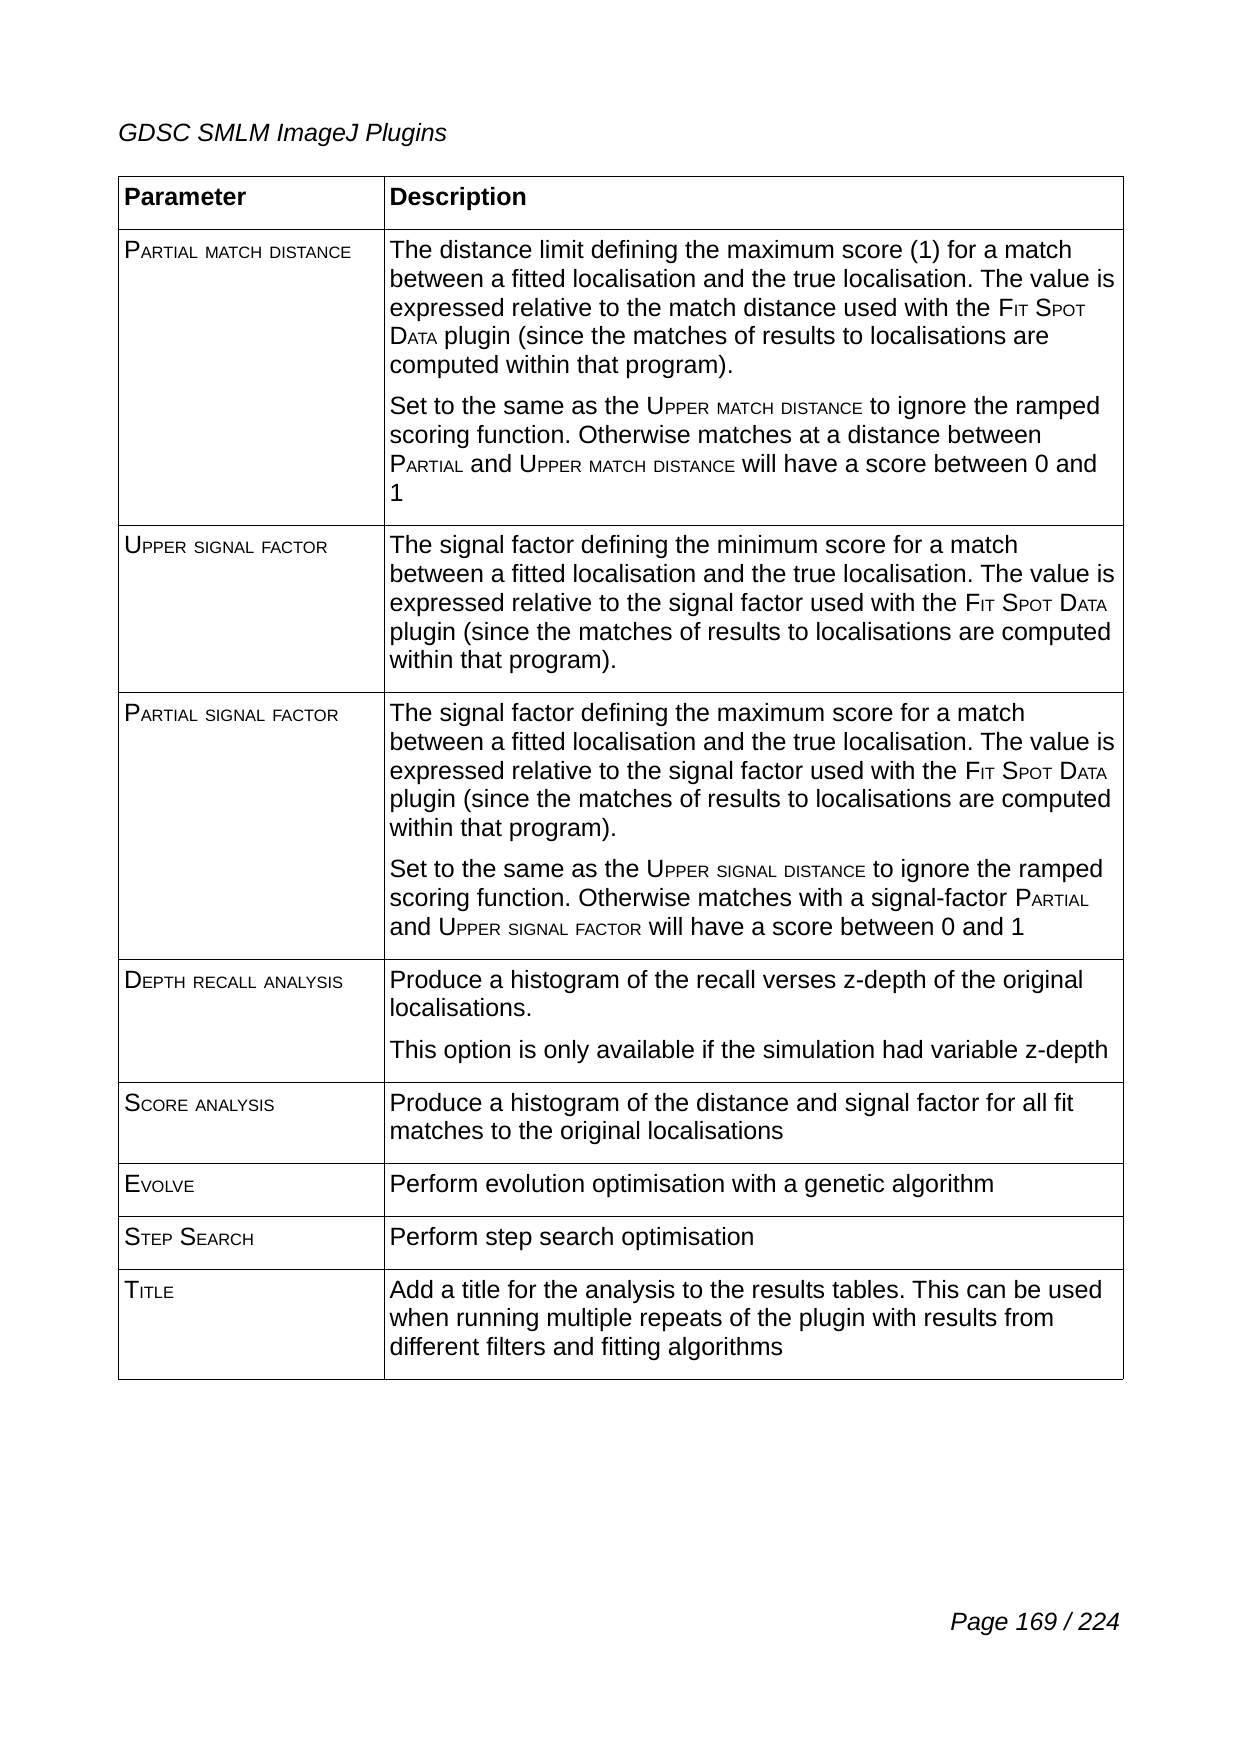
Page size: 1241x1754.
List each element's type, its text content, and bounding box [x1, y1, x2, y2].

table_cell Upper signal factor [119, 526, 384, 692]
table_cell Evolve [119, 1164, 384, 1216]
table_header Parameter [119, 177, 384, 229]
table_header Description [385, 177, 1123, 229]
table_cell Title [119, 1270, 384, 1379]
table_cell The distance limit defining the maximum score (1) for a match between a fitted localisation and the true localisation. The value is expressed relative to the match distance used with the Fit Spot Data plugin (since the matches of results to localisations are computed within that program). Set to the same as the Upper match distance to ignore the ramped scoring function. Otherwise matches at a distance between Partial and Upper match distance will have a score between 0 and 1 [385, 230, 1123, 524]
table_cell Score analysis [119, 1083, 384, 1163]
table_cell Depth recall analysis [119, 960, 384, 1082]
table_cell Produce a histogram of the recall verses z-depth of the original localisations. This option is only available if the simulation had variable z-depth [385, 960, 1123, 1082]
table_cell Perform step search optimisation [385, 1217, 1123, 1269]
table_cell Produce a histogram of the distance and signal factor for all fit matches to the original localisations [385, 1083, 1123, 1163]
table_cell Perform evolution optimisation with a genetic algorithm [385, 1164, 1123, 1216]
table_cell Add a title for the analysis to the results tables. This can be used when running multiple repeats of the plugin with results from different filters and fitting algorithms [385, 1270, 1123, 1379]
table_cell Partial signal factor [119, 693, 384, 959]
table_cell Step Search [119, 1217, 384, 1269]
table_cell The signal factor defining the maximum score for a match between a fitted localisation and the true localisation. The value is expressed relative to the signal factor used with the Fit Spot Data plugin (since the matches of results to localisations are computed within that program). Set to the same as the Upper signal distance to ignore the ramped scoring function. Otherwise matches with a signal-factor Partial and Upper signal factor will have a score between 0 and 1 [385, 693, 1123, 959]
table_cell Partial match distance [119, 230, 384, 524]
table_cell The signal factor defining the minimum score for a match between a fitted localisation and the true localisation. The value is expressed relative to the signal factor used with the Fit Spot Data plugin (since the matches of results to localisations are computed within that program). [385, 526, 1123, 692]
